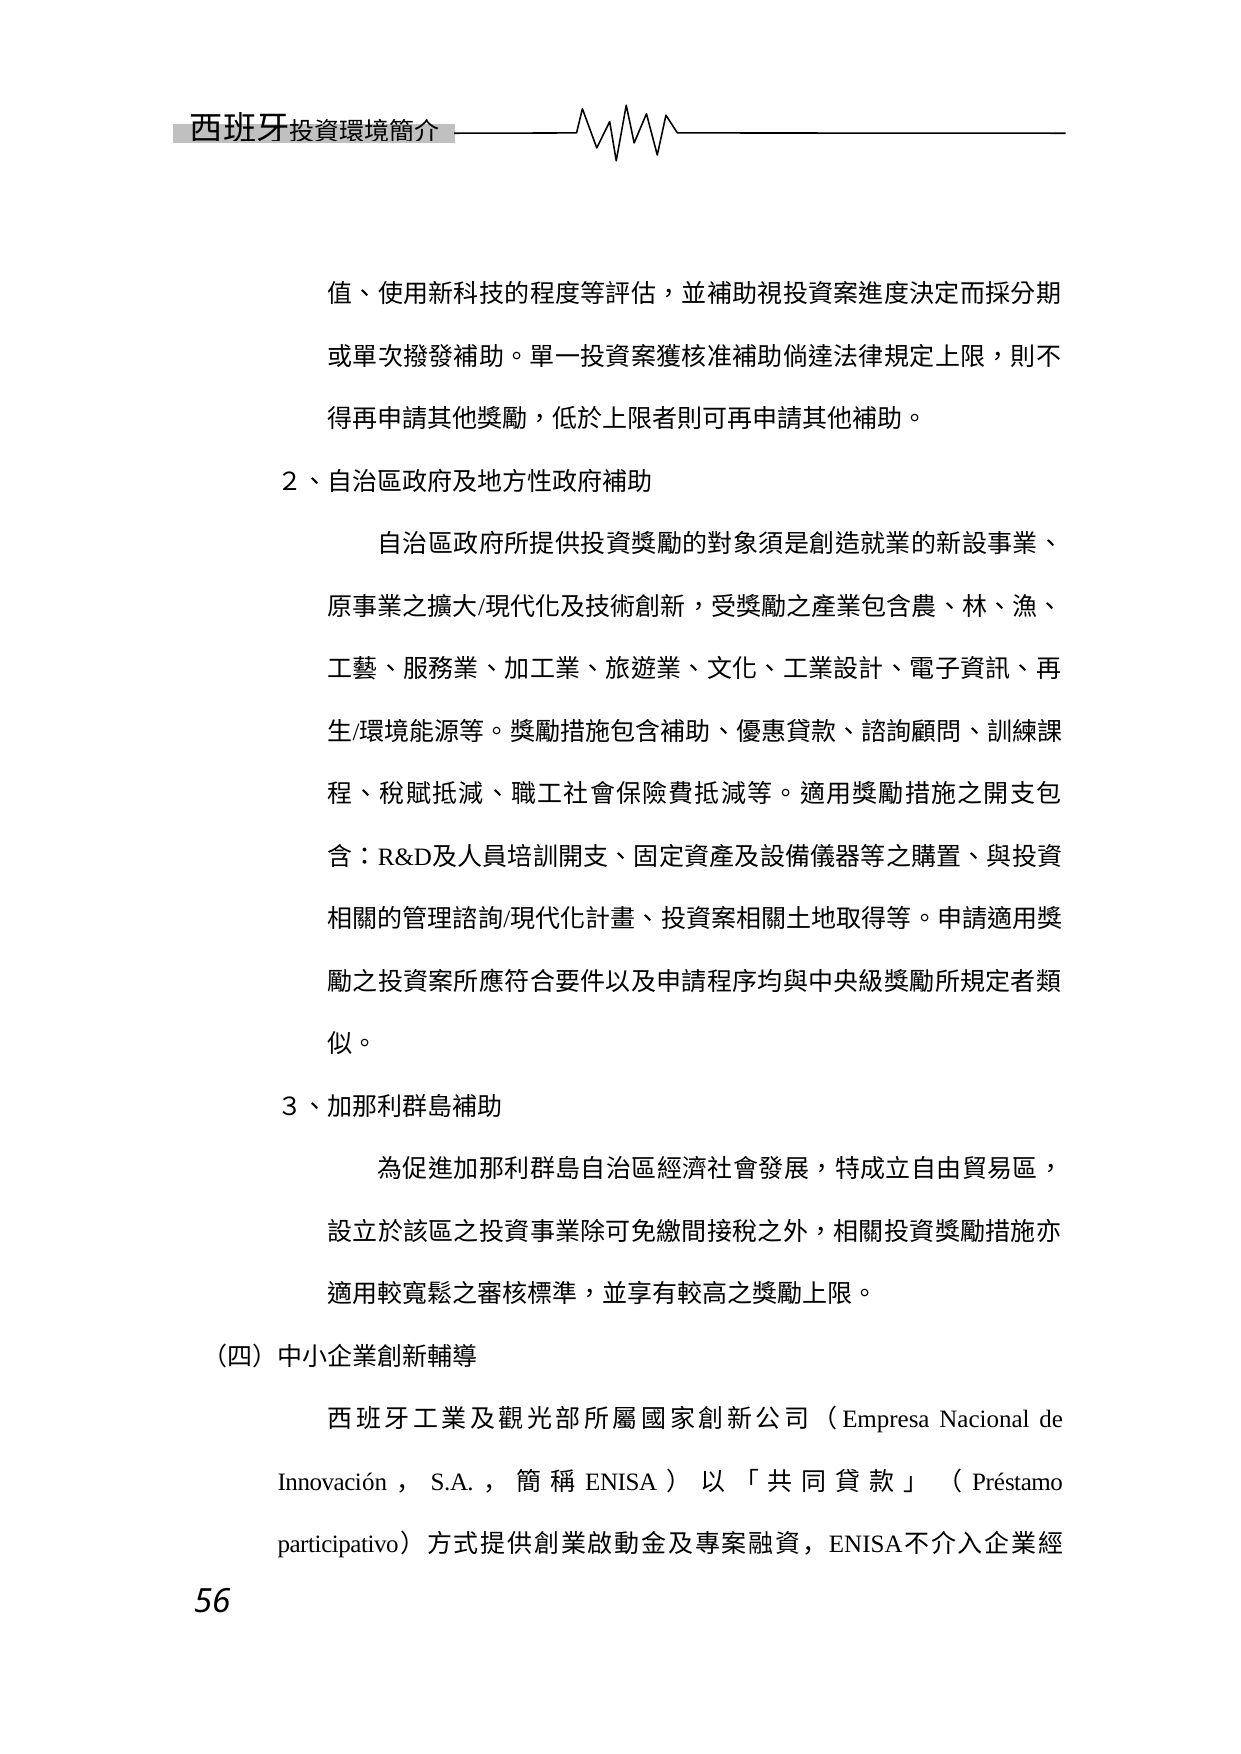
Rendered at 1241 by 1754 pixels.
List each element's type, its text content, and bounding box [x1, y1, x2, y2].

text ３、加那利群島補助 [277, 1063, 1063, 1125]
text 為促進加那利群島自治區經濟社會發展，特成立自由貿易區，設立於該區之投資事業除可免繳間接稅之外，相關投資獎勵措施亦適用較寬鬆之審核標準，並享有較高之獎勵上限。 [327, 1125, 1063, 1313]
text （四）中小企業創新輔導 [202, 1313, 1063, 1375]
text 西班牙工業及觀光部所屬國家創新公司（Empresa Nacional de Innovación，S.A.，簡稱ENISA）以「共同貸款」（Préstamo participativo）方式提供創業啟動金及專案融資，ENISA不介入企業經 [277, 1375, 1063, 1563]
text 自治區政府所提供投資獎勵的對象須是創造就業的新設事業、原事業之擴大/現代化及技術創新，受獎勵之產業包含農、林、漁、工藝、服務業、加工業、旅遊業、文化、工業設計、電子資訊、再生/環境能源等。獎勵措施包含補助、優惠貸款、諮詢顧問、訓練課程、稅賦抵減、職工社會保險費抵減等。適用獎勵措施之開支包含：R&D及人員培訓開支、固定資產及設備儀器等之購置、與投資相關的管理諮詢/現代化計畫、投資案相關土地取得等。申請適用獎勵之投資案所應符合要件以及申請程序均與中央級獎勵所規定者類似。 [327, 500, 1063, 1063]
text 值、使用新科技的程度等評估，並補助視投資案進度決定而採分期或單次撥發補助。單一投資案獲核准補助倘達法律規定上限，則不得再申請其他獎勵，低於上限者則可再申請其他補助。 [327, 250, 1063, 438]
text ２、自治區政府及地方性政府補助 [277, 438, 1063, 500]
